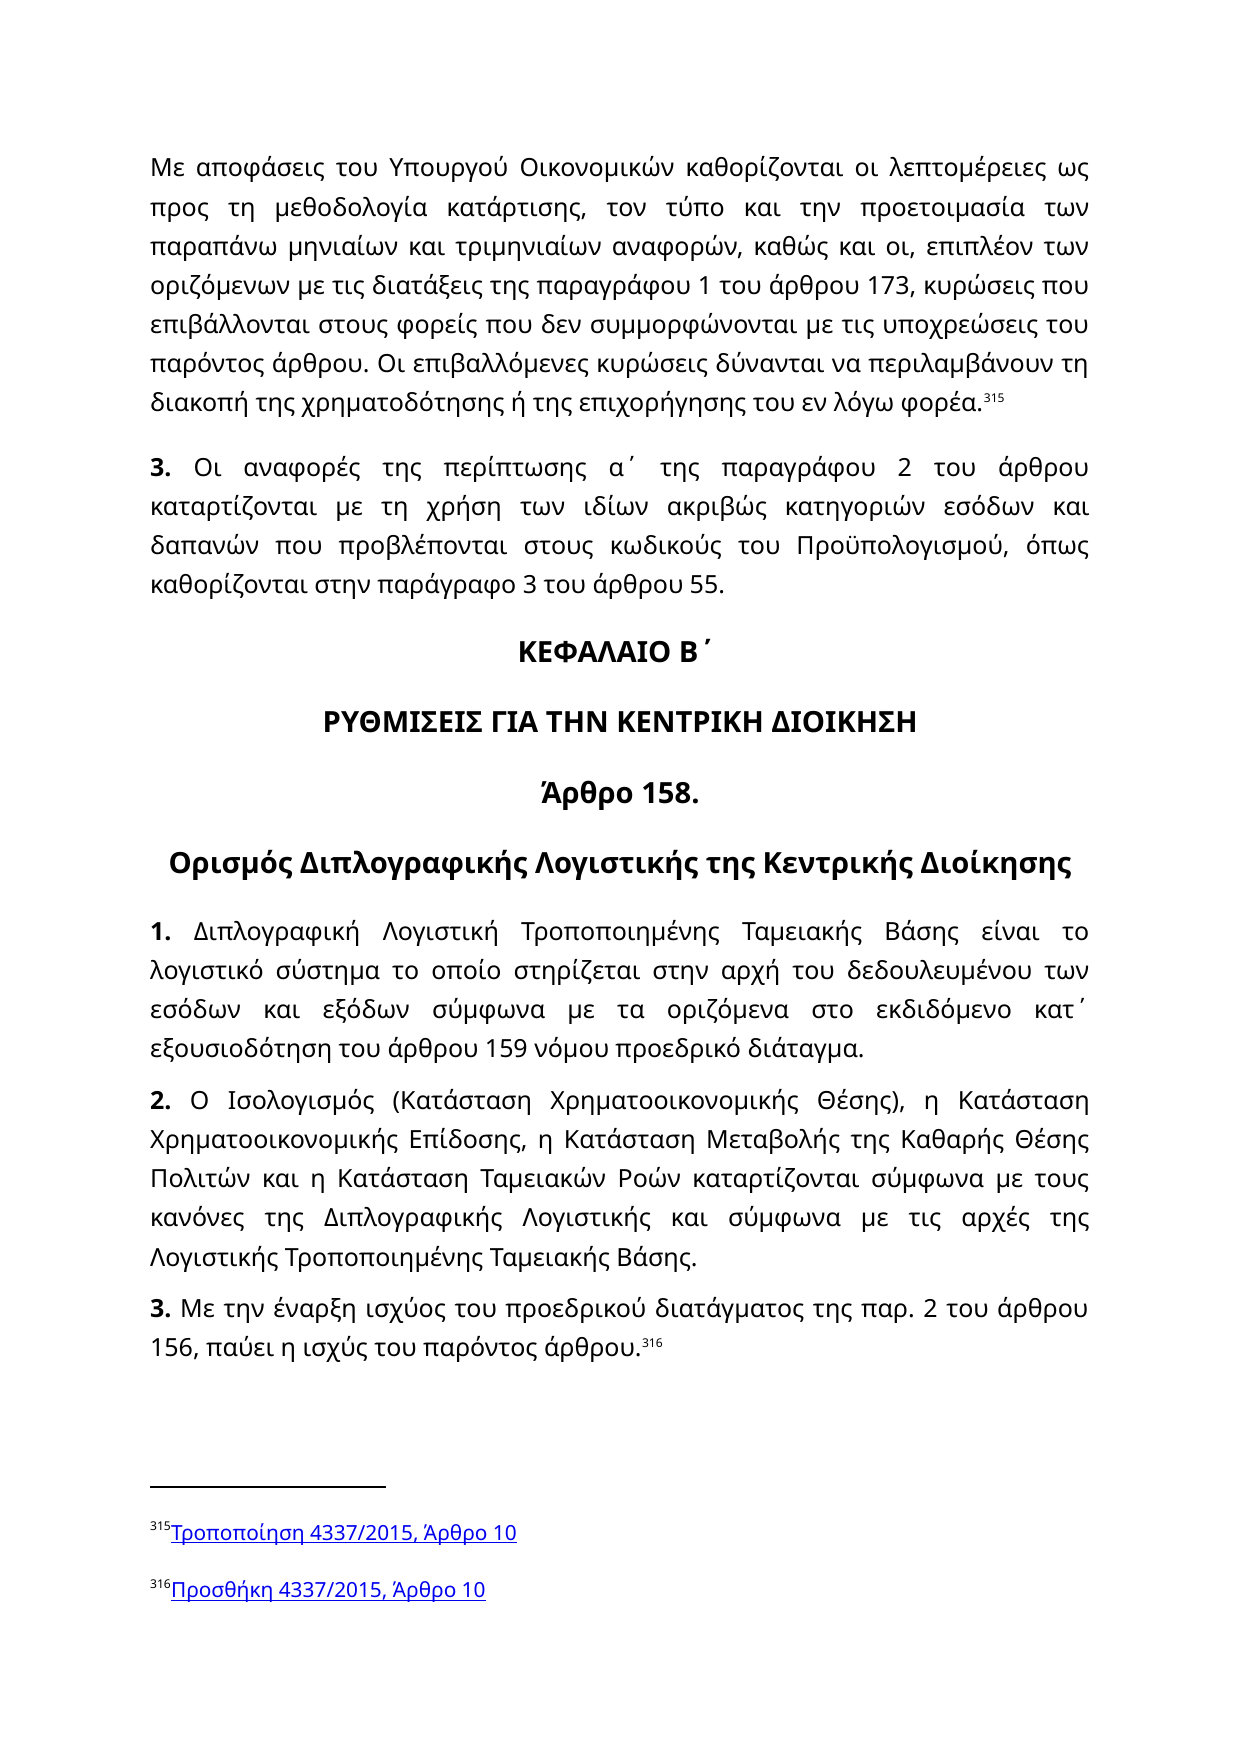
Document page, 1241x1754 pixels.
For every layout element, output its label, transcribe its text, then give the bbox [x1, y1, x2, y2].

text 2. Ο Ισολογισμός (Κατάσταση Χρηματοοικονομικής Θέσης), η Κατάσταση Χρηματοοικονομικής Επίδοσης, η Κατάσταση Μεταβολής της Καθαρής Θέσης Πολιτών και η Κατάσταση Ταμειακών Ροών καταρτίζονται σύμφωνα με τους κανόνες της Διπλογραφικής Λογιστικής και σύμφωνα με τις αρχές της Λογιστικής Τροποποιημένης Ταμειακής Βάσης. [150, 1082, 1090, 1273]
text 1. Διπλογραφική Λογιστική Τροποποιημένης Ταμειακής Βάσης είναι το λογιστικό σύστημα το οποίο στηρίζεται στην αρχή του δεδουλευμένου των εσόδων και εξόδων σύμφωνα με τα οριζόμενα στο εκδιδόμενο κατ΄ εξουσιοδότηση του άρθρου 159 νόμου προεδρικό διάταγμα. [150, 913, 1090, 1065]
subtitle Άρθρο 158. [150, 772, 1090, 812]
text Με αποφάσεις του Υπουργού Οικονομικών καθορίζονται οι λεπτομέρειες ως προς τη μεθοδολογία κατάρτισης, τον τύπο και την προετοιμασία των παραπάνω μηνιαίων και τριμηνιαίων αναφορών, καθώς και οι, επιπλέον των οριζόμενων με τις διατάξεις της παραγράφου 1 του άρθρου 173, κυρώσεις που επιβάλλονται στους φορείς που δεν συμμορφώνονται με τις υποχρεώσεις του παρόντος άρθρου. Οι επιβαλλόμενες κυρώσεις δύνανται να περιλαμβάνουν τη διακοπή της χρηματοδότησης ή της επιχορήγησης του εν λόγω φορέα. [150, 150, 1090, 419]
text 3. Με την έναρξη ισχύος του προεδρικού διατάγματος της παρ. 2 του άρθρου 156, παύει η ισχύς του παρόντος άρθρου. [150, 1291, 1090, 1364]
text Τροποποίηση 4337/2015, Άρθρο 10 [150, 1518, 1090, 1546]
subtitle ΚΕΦΑΛΑΙΟ Β΄ [150, 631, 1090, 671]
subtitle ΡΥΘΜΙΣΕΙΣ ΓΙΑ ΤΗΝ ΚΕΝΤΡΙΚΗ ΔΙΟΙΚΗΣΗ [150, 701, 1090, 741]
text Προσθήκη 4337/2015, Άρθρο 10 [150, 1576, 1090, 1604]
text 3. Οι αναφορές της περίπτωσης α΄ της παραγράφου 2 του άρθρου καταρτίζονται με τη χρήση των ιδίων ακριβώς κατηγοριών εσόδων και δαπανών που προβλέπονται στους κωδικούς του Προϋπολογισμού, όπως καθορίζονται στην παράγραφο 3 του άρθρου 55. [150, 449, 1090, 601]
subtitle Ορισμός Διπλογραφικής Λογιστικής της Κεντρικής Διοίκησης [150, 843, 1090, 882]
